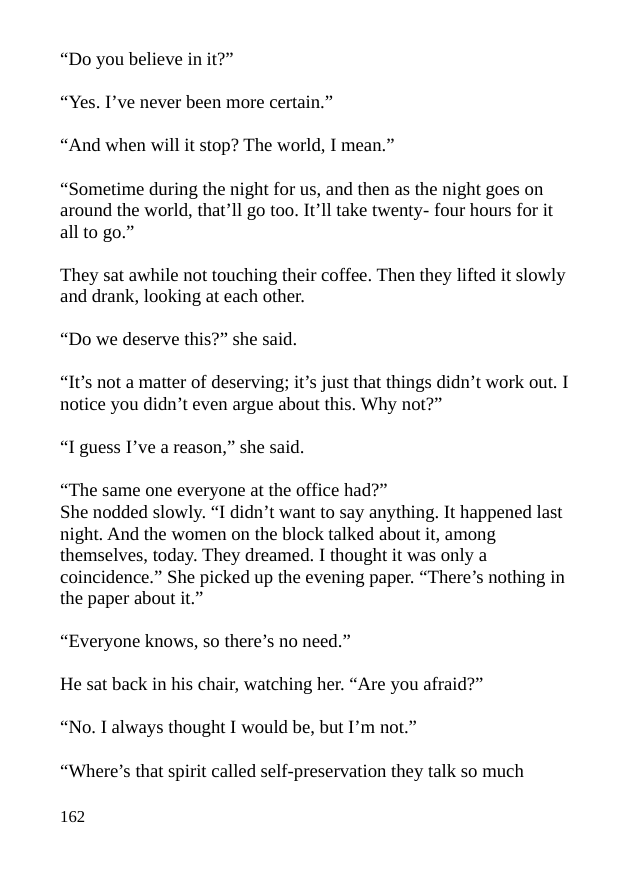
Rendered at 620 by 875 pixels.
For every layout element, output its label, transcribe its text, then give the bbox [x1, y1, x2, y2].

text “Do you believe in it?” “Yes. I’ve never been more certain.” “And when will it stop? The world, I mean.” “Sometime during the night for us, and then as the night goes on around the world, that’ll go too. It’ll take twenty- four hours for it all to go.” They sat awhile not touching their coffee. Then they lifted it slowly and drank, looking at each other. “Do we deserve this?” she said. “It’s not a matter of deserving; it’s just that things didn’t work out. I notice you didn’t even argue about this. Why not?” “I guess I’ve a reason,” she said. “The same one everyone at the office had?” She nodded slowly. “I didn’t want to say anything. It happened last night. And the women on the block talked about it, among themselves, today. They dreamed. I thought it was only a coincidence.” She picked up the evening paper. “There’s nothing in the paper about it.” “Everyone knows, so there’s no need.” He sat back in his chair, watching her. “Are you afraid?” “No. I always thought I would be, but I’m not.” “Where’s that spirit called self-preservation they talk so much [60, 48, 571, 781]
